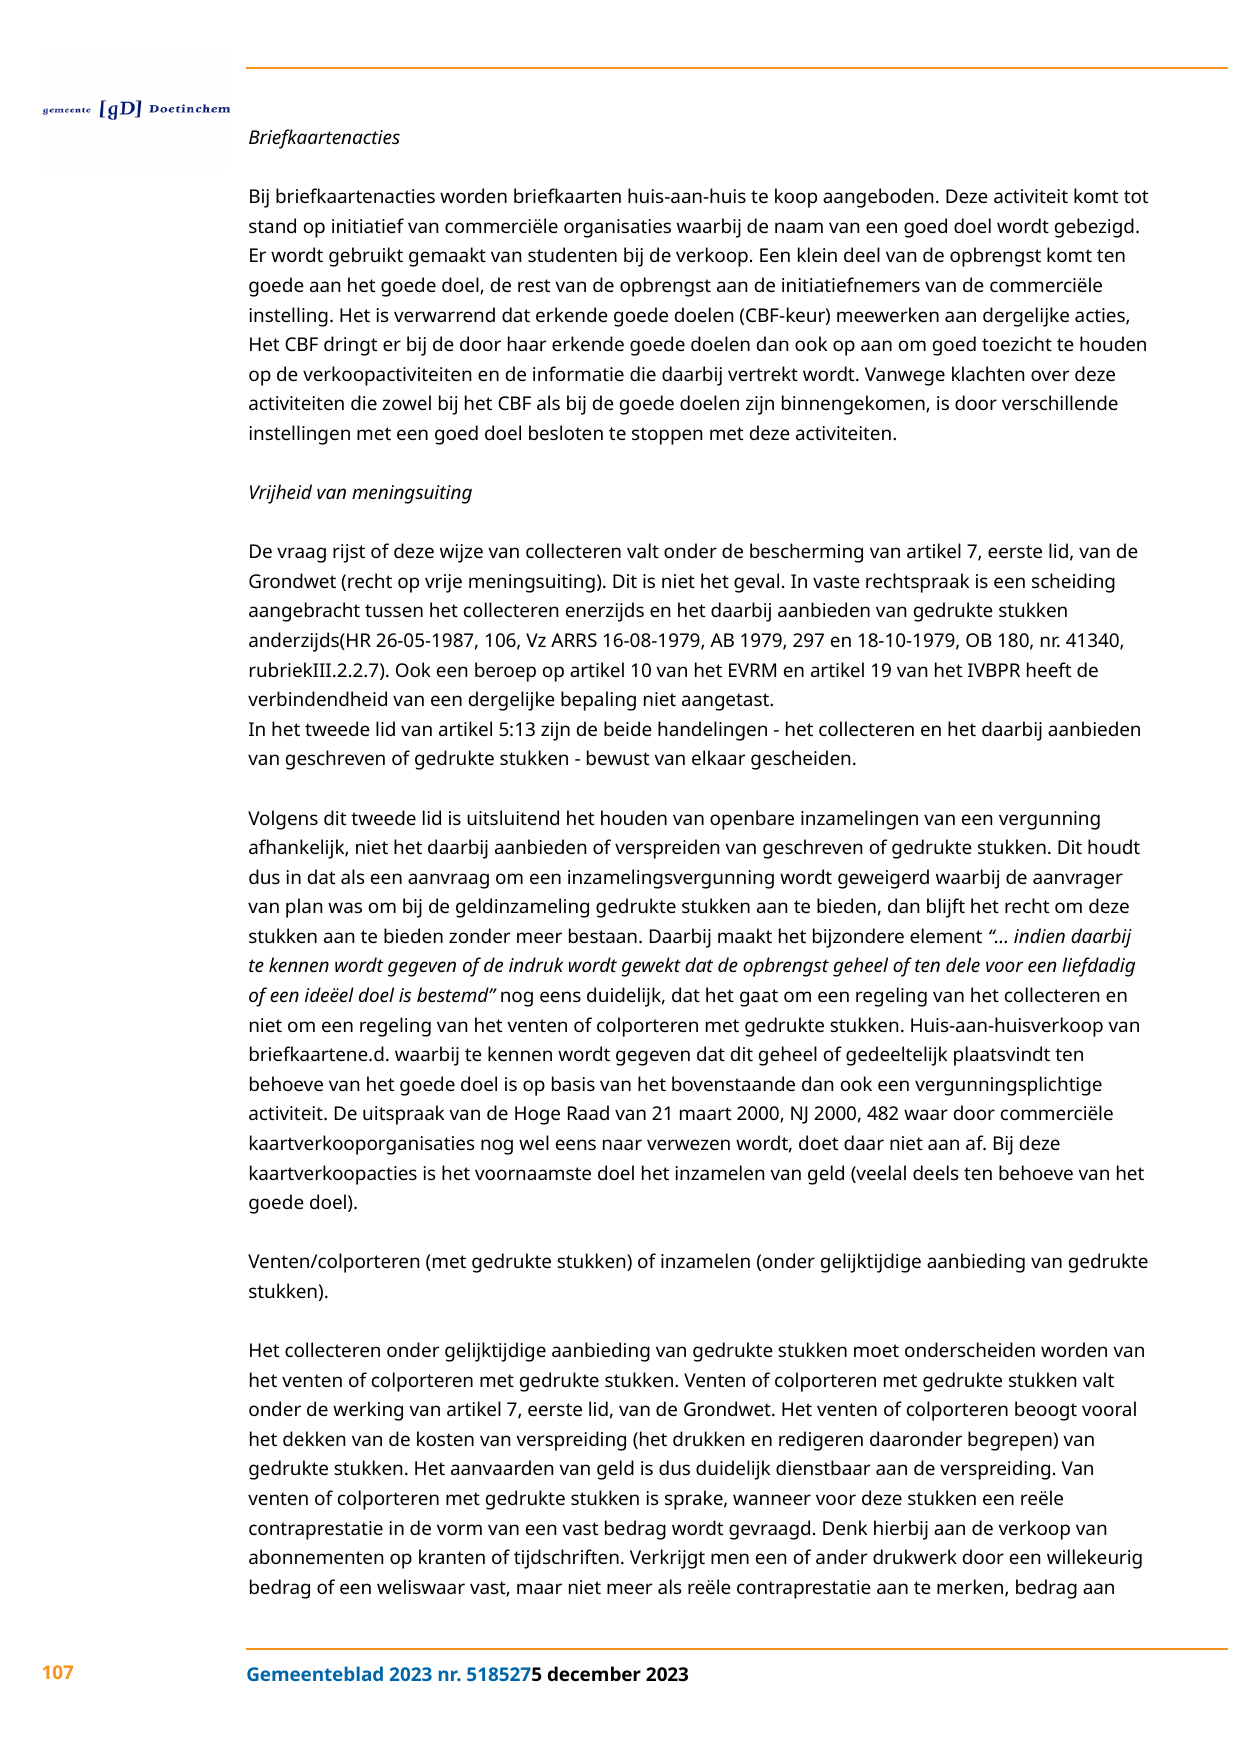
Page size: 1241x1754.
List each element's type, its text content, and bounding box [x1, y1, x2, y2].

text De vraag rijst of deze wijze van collecteren valt onder de bescherming van artikel 7, eerste lid, van de Grondwet (recht op vrije meningsuiting). Dit is niet het geval. In vaste rechtspraak is een scheiding aangebracht tussen het collecteren enerzijds en het daarbij aanbieden van gedrukte stukken anderzijds(HR 26-05-1987, 106, Vz ARRS 16-08-1979, AB 1979, 297 en 18-10-1979, OB 180, nr. 41340, rubriekIII.2.2.7). Ook een beroep op artikel 10 van het EVRM en artikel 19 van het IVBPR heeft de verbindendheid van een dergelijke bepaling niet aangetast. [248, 538, 1152, 712]
text Bij briefkaartenacties worden briefkaarten huis-aan-huis te koop aangeboden. Deze activiteit komt tot stand op initiatief van commerciële organisaties waarbij de naam van een goed doel wordt gebezigd. Er wordt gebruikt gemaakt van studenten bij de verkoop. Een klein deel van de opbrengst komt ten goede aan het goede doel, de rest van de opbrengst aan de initiatiefnemers van de commerciële instelling. Het is verwarrend dat erkende goede doelen (CBF-keur) meewerken aan dergelijke acties, Het CBF dringt er bij de door haar erkende goede doelen dan ook op aan om goed toezicht te houden op de verkoopactiviteiten en de informatie die daarbij vertrekt wordt. Vanwege klachten over deze activiteiten die zowel bij het CBF als bij de goede doelen zijn binnengekomen, is door verschillende instellingen met een goed doel besloten te stoppen met deze activiteiten. [248, 183, 1152, 446]
text Vrijheid van meningsuiting [248, 479, 1152, 505]
text Venten/colporteren (met gedrukte stukken) of inzamelen (onder gelijktijdige aanbieding van gedrukte stukken). [248, 1248, 1152, 1304]
text In het tweede lid van artikel 5:13 zijn de beide handelingen - het collecteren en het daarbij aanbieden van geschreven of gedrukte stukken - bewust van elkaar gescheiden. [248, 716, 1152, 771]
text Volgens dit tweede lid is uitsluitend het houden van openbare inzamelingen van een vergunning afhankelijk, niet het daarbij aanbieden of verspreiden van geschreven of gedrukte stukken. Dit houdt dus in dat als een aanvraag om een inzamelingsvergunning wordt geweigerd waarbij de aanvrager van plan was om bij de geldinzameling gedrukte stukken aan te bieden, dan blijft het recht om deze stukken aan te bieden zonder meer bestaan. Daarbij maakt het bijzondere element “... indien daarbij te kennen wordt gegeven of de indruk wordt gewekt dat de opbrengst geheel of ten dele voor een liefdadig of een ideëel doel is bestemd” nog eens duidelijk, dat het gaat om een regeling van het collecteren en niet om een regeling van het venten of colporteren met gedrukte stukken. Huis-aan-huisverkoop van briefkaartene.d. waarbij te kennen wordt gegeven dat dit geheel of gedeeltelijk plaatsvindt ten behoeve van het goede doel is op basis van het bovenstaande dan ook een vergunningsplichtige activiteit. De uitspraak van de Hoge Raad van 21 maart 2000, NJ 2000, 482 waar door commerciële kaartverkooporganisaties nog wel eens naar verwezen wordt, doet daar niet aan af. Bij deze kaartverkoopacties is het voornaamste doel het inzamelen van geld (veelal deels ten behoeve van het goede doel). [248, 805, 1152, 1215]
text Het collecteren onder gelijktijdige aanbieding van gedrukte stukken moet onderscheiden worden van het venten of colporteren met gedrukte stukken. Venten of colporteren met gedrukte stukken valt onder de werking van artikel 7, eerste lid, van de Grondwet. Het venten of colporteren beoogt vooral het dekken van de kosten van verspreiding (het drukken en redigeren daaronder begrepen) van gedrukte stukken. Het aanvaarden van geld is dus duidelijk dienstbaar aan de verspreiding. Van venten of colporteren met gedrukte stukken is sprake, wanneer voor deze stukken een reële contraprestatie in de vorm van een vast bedrag wordt gevraagd. Denk hierbij aan de verkoop van abonnementen op kranten of tijdschriften. Verkrijgt men een of ander drukwerk door een willekeurig bedrag of een weliswaar vast, maar niet meer als reële contraprestatie aan te merken, bedrag aan [248, 1337, 1152, 1600]
text Briefkaartenacties [248, 124, 1152, 150]
picture [41, 47, 231, 172]
